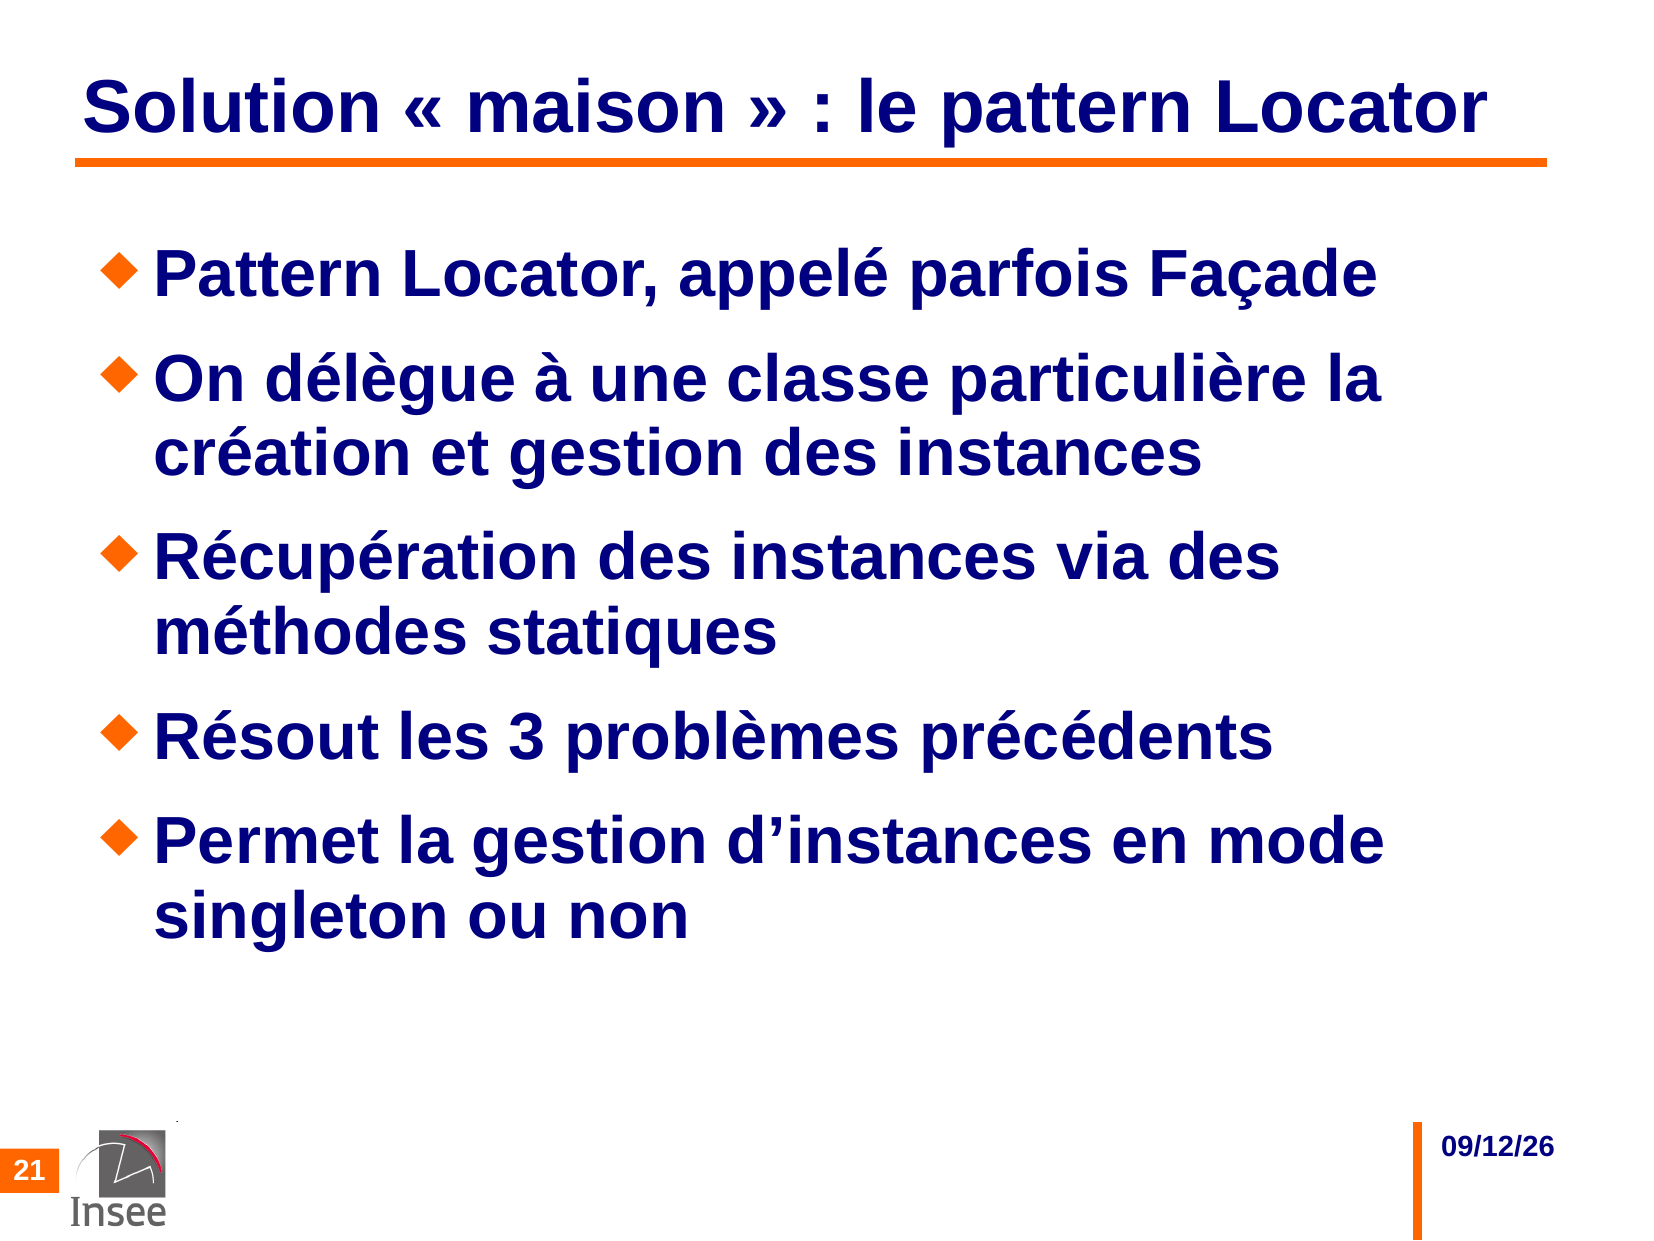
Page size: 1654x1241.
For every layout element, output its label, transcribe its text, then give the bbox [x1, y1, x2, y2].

picture [62, 1121, 178, 1241]
title Solution « maison » : le pattern Locator [82, 49, 1619, 163]
list Pattern Locator, appelé parfois Façade On délègue à une classe particulière la création et gestion des instances Récupération des instances via des méthodes statiques Résout les 3 problèmes précédents Permet la gestion d’instances en mode singleton ou non [82, 236, 1571, 1052]
